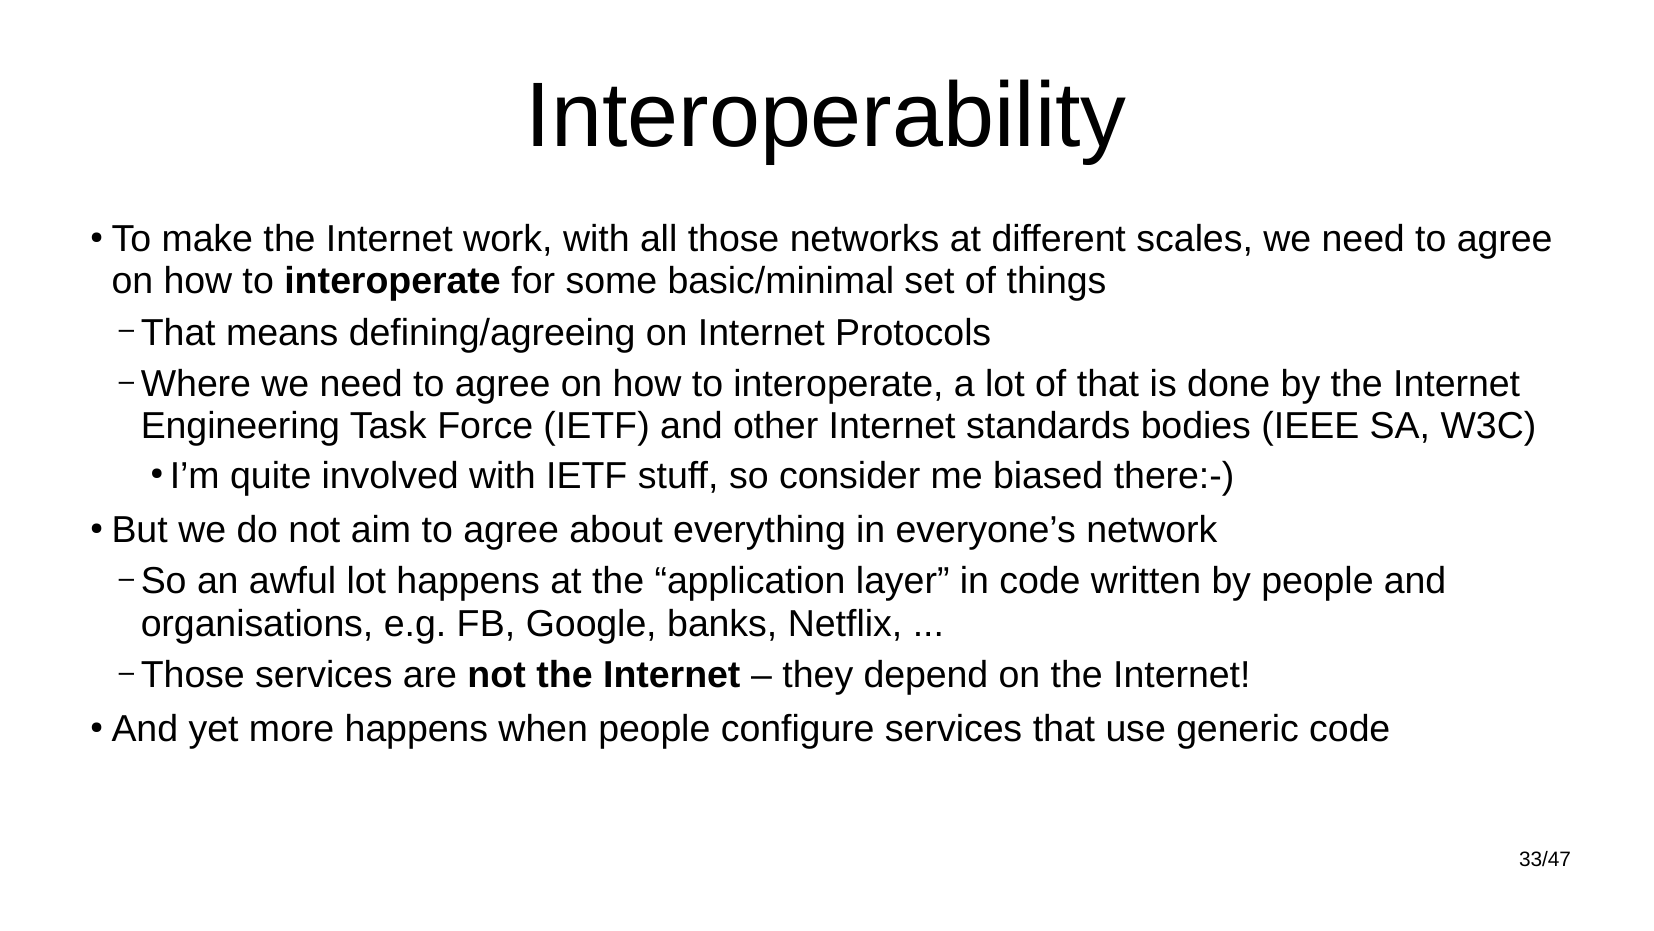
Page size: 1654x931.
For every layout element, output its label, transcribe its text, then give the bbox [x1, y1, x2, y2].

title Interoperability [82, 37, 1571, 193]
list To make the Internet work, with all those networks at different scales, we need to agree on how to interoperate for some basic/minimal set of things That means defining/agreeing on Internet Protocols Where we need to agree on how to interoperate, a lot of that is done by the Internet Engineering Task Force (IETF) and other Internet standards bodies (IEEE SA, W3C) I’m quite involved with IETF stuff, so consider me biased there:-) But we do not aim to agree about everything in everyone’s network So an awful lot happens at the “application layer” in code written by people and organisations, e.g. FB, Google, banks, Netflix, ... Those services are not the Internet – they depend on the Internet! And yet more happens when people configure services that use generic code [82, 217, 1571, 758]
